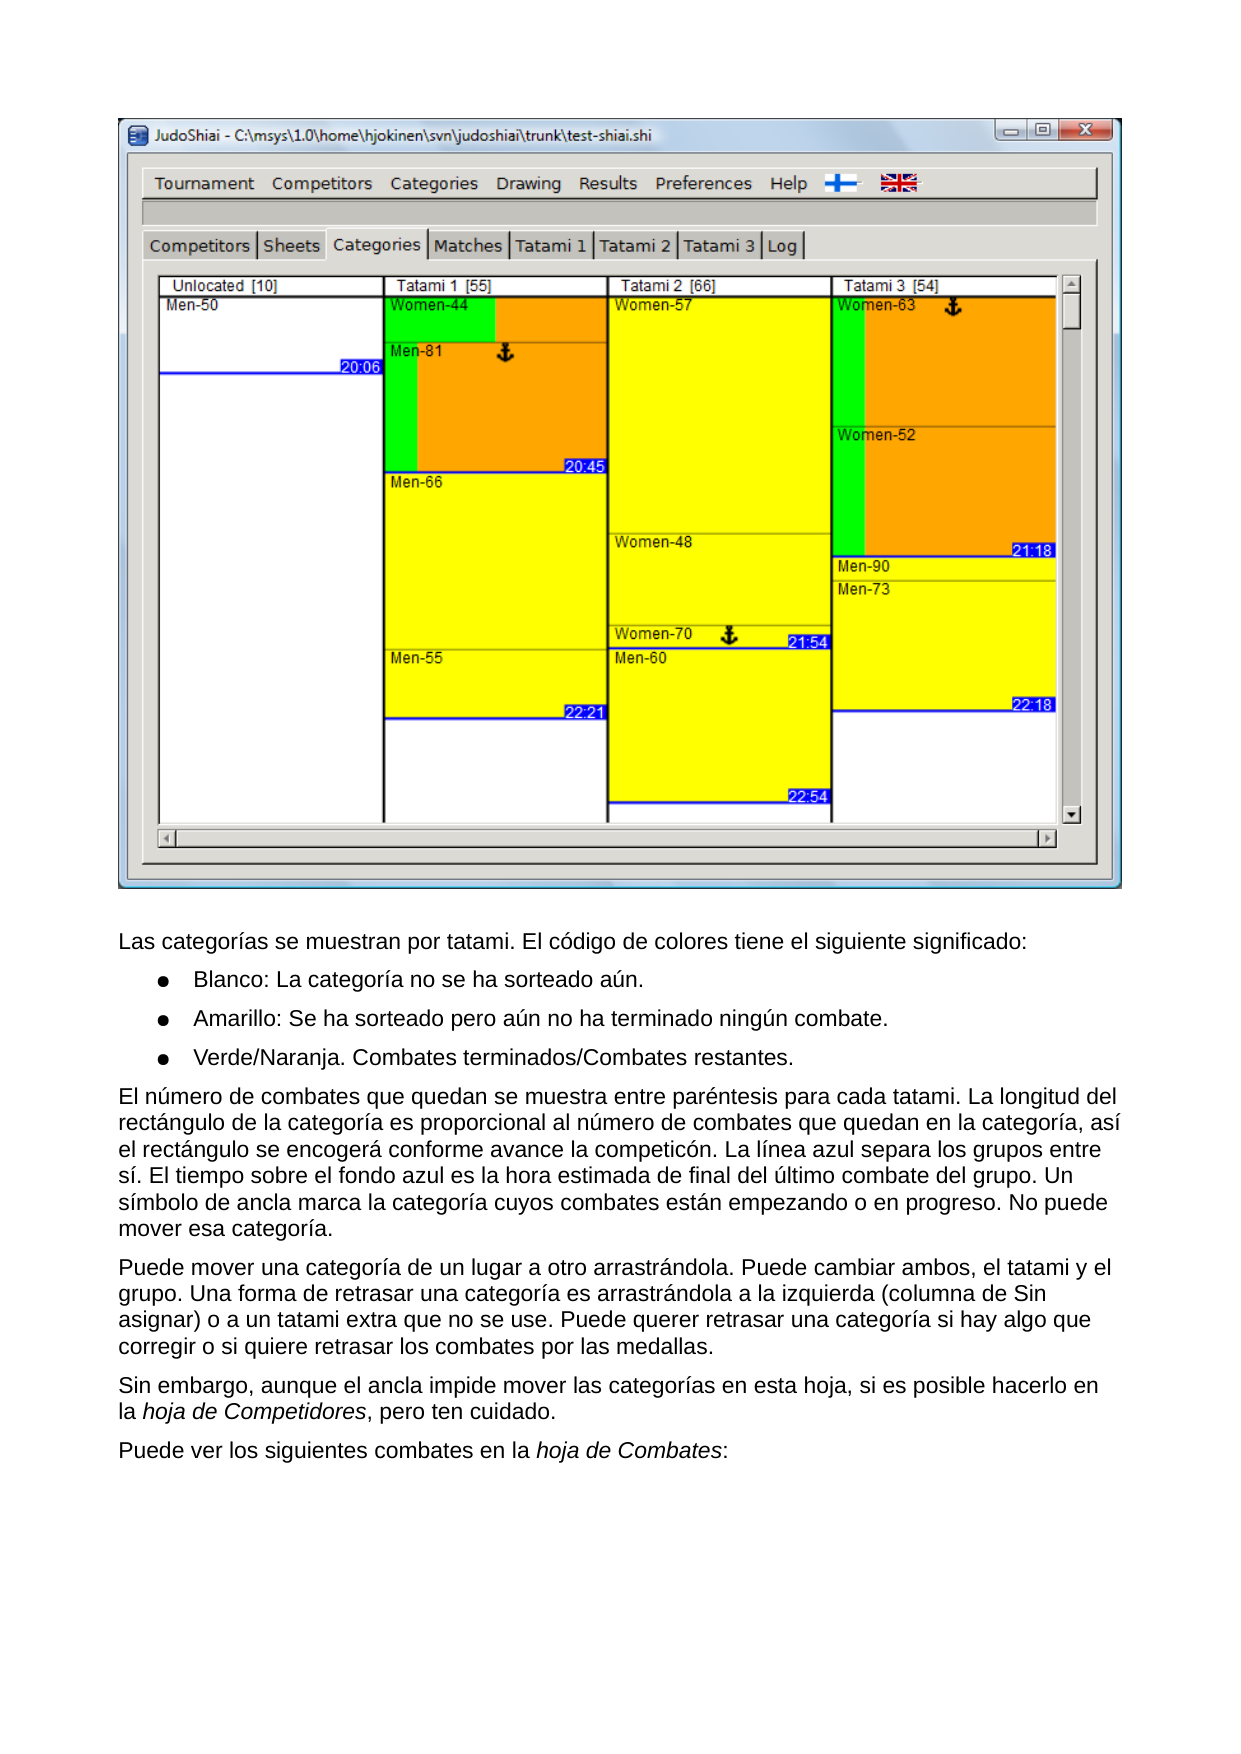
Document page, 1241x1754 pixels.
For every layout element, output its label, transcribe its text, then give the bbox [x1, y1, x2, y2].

text Las categorías se muestran por tatami. El código de colores tiene el siguiente significado: [118, 928, 1122, 954]
list Blanco: La categoría no se ha sorteado aún. [156, 966, 1122, 993]
picture [118, 118, 1122, 889]
list Amarillo: Se ha sorteado pero aún no ha terminado ningún combate. [156, 1005, 1122, 1032]
text Puede mover una categoría de un lugar a otro arrastrándola. Puede cambiar ambos, el tatami y el grupo. Una forma de retrasar una categoría es arrastrándola a la izquierda (columna de Sin asignar) o a un tatami extra que no se use. Puede querer retrasar una categoría si hay algo que corregir o si quiere retrasar los combates por las medallas. [118, 1254, 1122, 1359]
text Sin embargo, aunque el ancla impide mover las categorías en esta hoja, si es posible hacerlo en la hoja de Competidores, pero ten cuidado. [118, 1372, 1122, 1424]
text Puede ver los siguientes combates en la hoja de Combates: [118, 1437, 1122, 1463]
text El número de combates que quedan se muestra entre paréntesis para cada tatami. La longitud del rectángulo de la categoría es proporcional al número de combates que quedan en la categoría, así el rectángulo se encogerá conforme avance la competicón. La línea azul separa los grupos entre sí. El tiempo sobre el fondo azul es la hora estimada de final del último combate del grupo. Un símbolo de ancla marca la categoría cuyos combates están empezando o en progreso. No puede mover esa categoría. [118, 1083, 1122, 1241]
list Verde/Naranja. Combates terminados/Combates restantes. [156, 1044, 1122, 1071]
